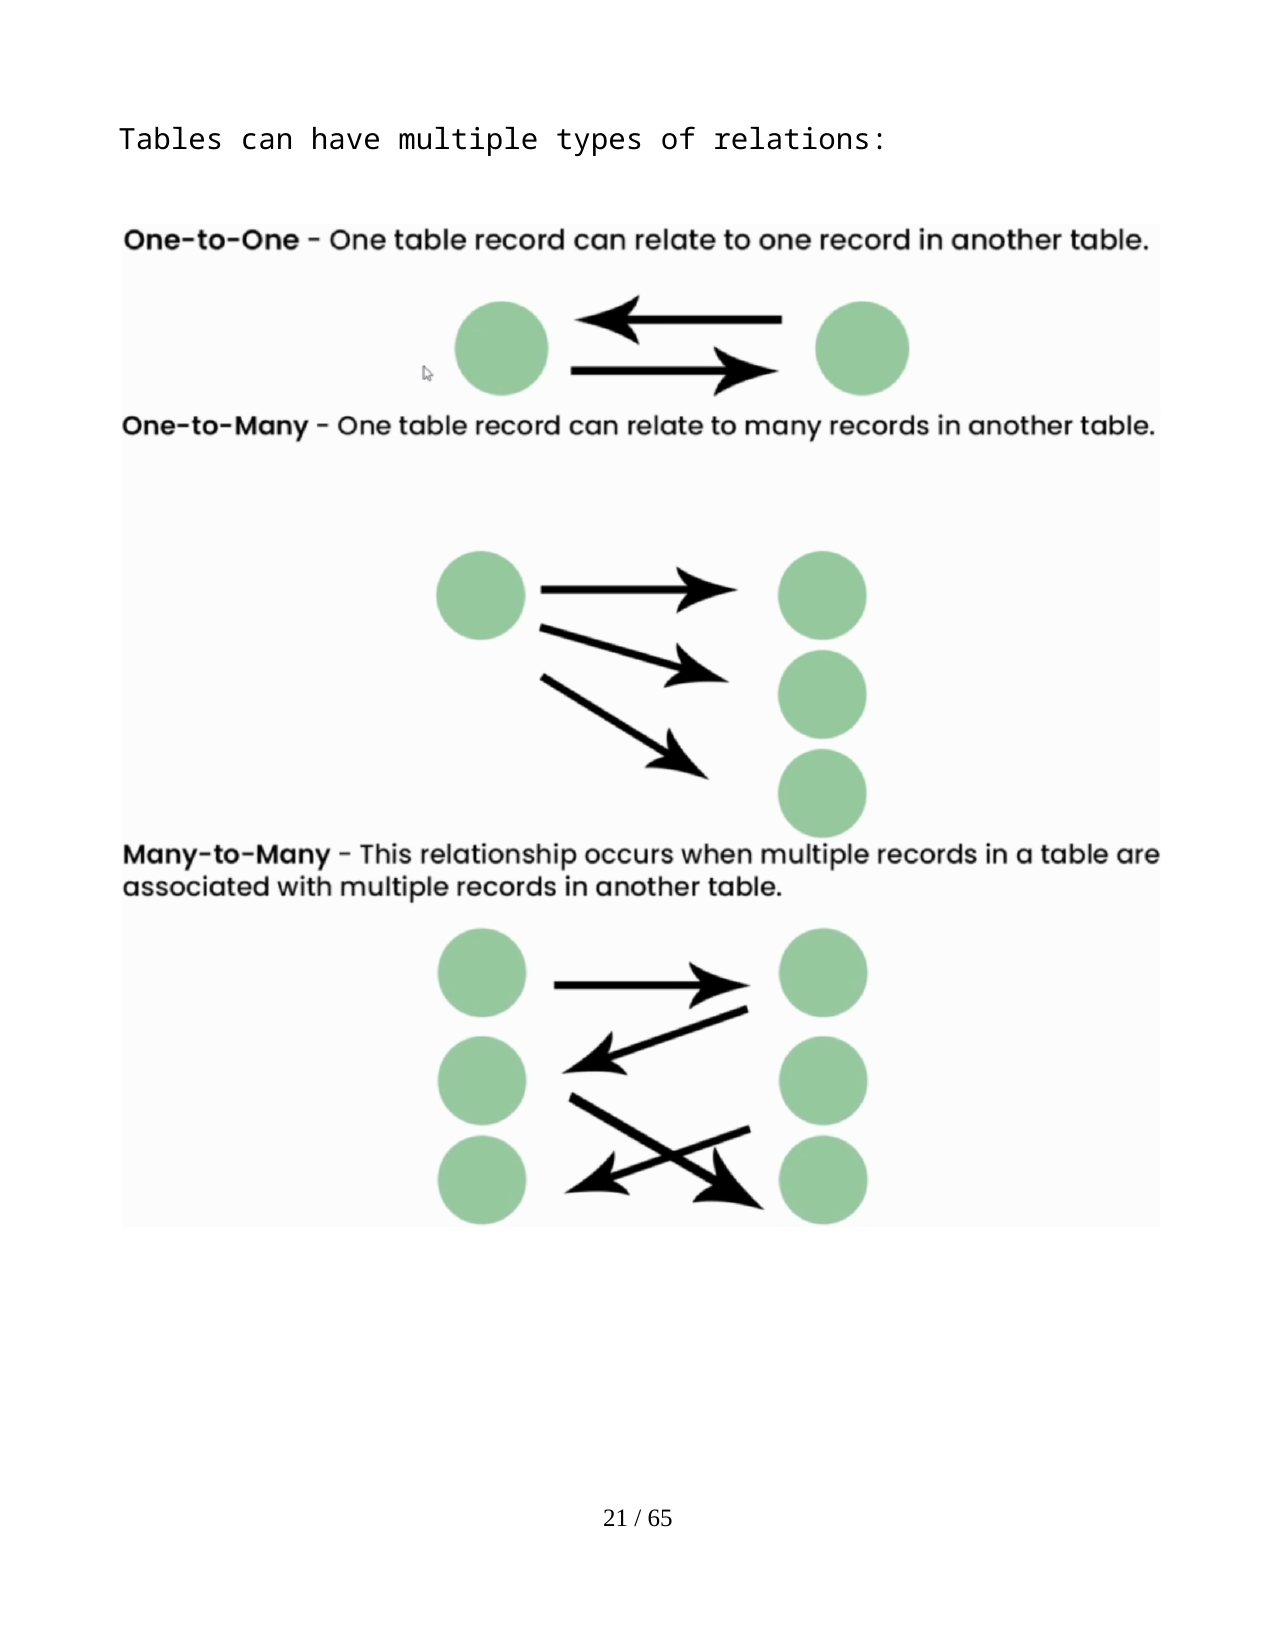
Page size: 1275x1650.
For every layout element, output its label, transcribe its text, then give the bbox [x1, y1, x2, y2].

text Tables can have multiple types of relations: [118, 118, 1157, 158]
picture [122, 224, 1161, 1227]
